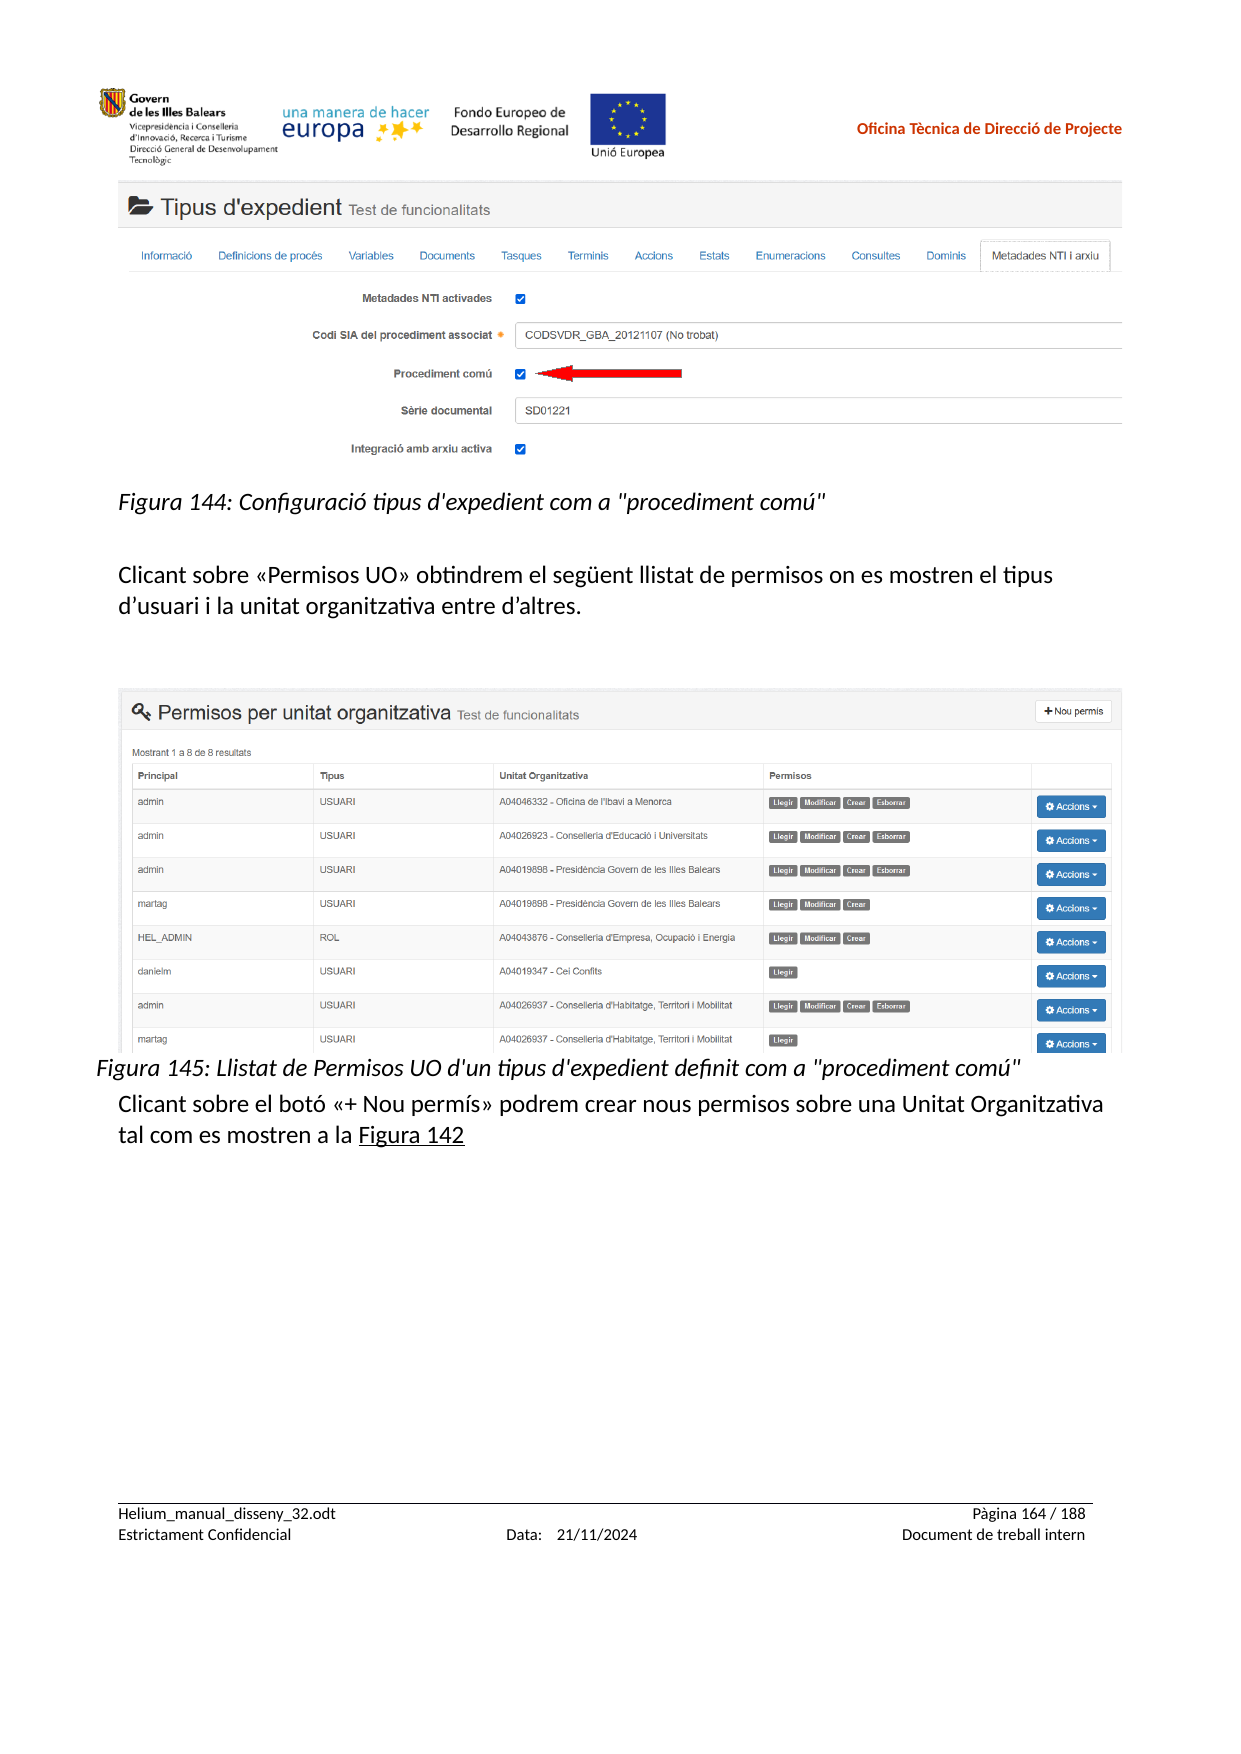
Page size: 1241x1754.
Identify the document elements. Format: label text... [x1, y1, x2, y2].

picture [118, 180, 1123, 486]
text Clicant sobre el botó «+ Nou permís» podrem crear nous permisos sobre una Unitat Organitzativa tal com es mostren a la Figura 142 [118, 1088, 1122, 1149]
text Clicant sobre «Permisos UO» obtindrem el següent llistat de permisos on es mostren el tipus d’usuari i la unitat organitzativa entre d’altres. [118, 559, 1122, 620]
text Figura 144: Configuració tipus d'expedient com a "procediment comú" [118, 486, 1122, 516]
text Figura 145: Llistat de Permisos UO d'un tipus d'expedient definit com a "procediment comú" [96, 1051, 1144, 1083]
picture [118, 688, 1123, 1053]
picture [99, 87, 668, 166]
